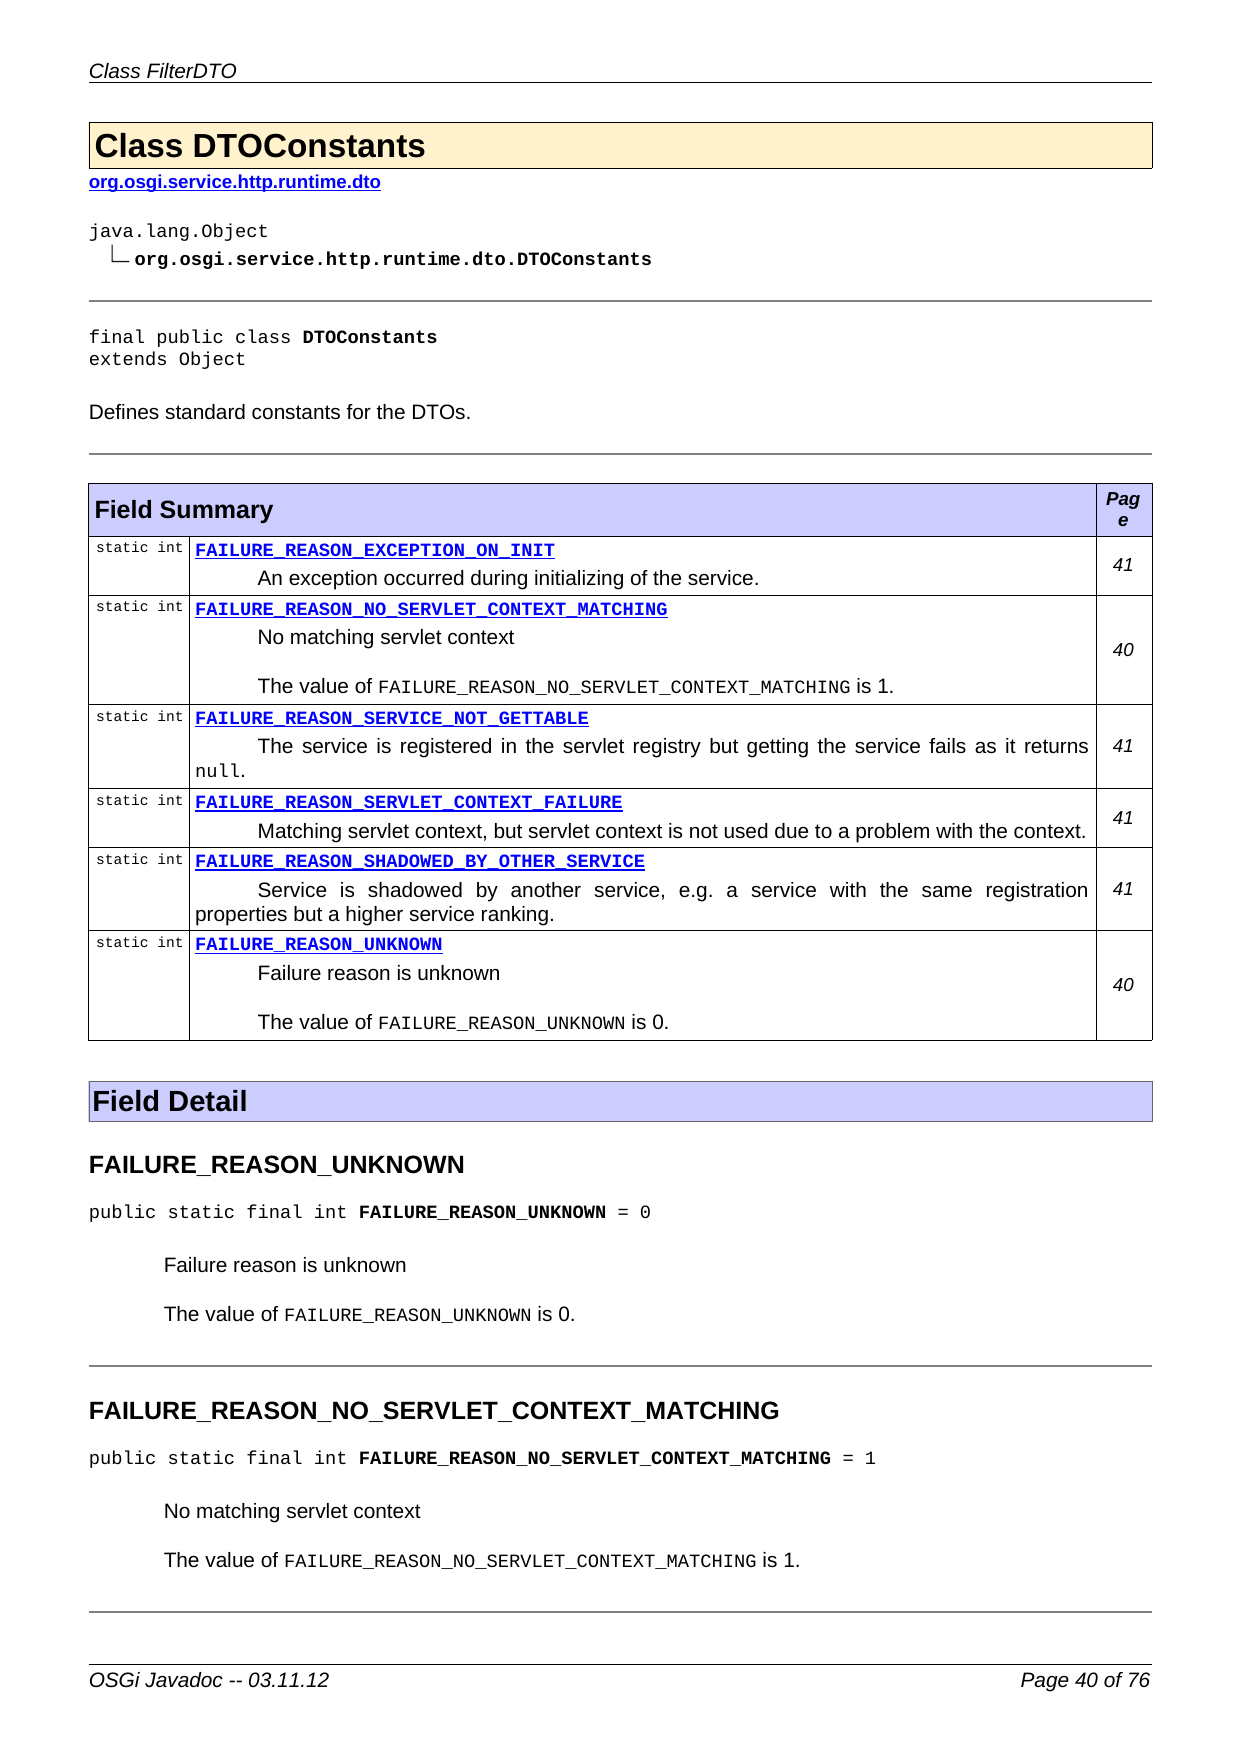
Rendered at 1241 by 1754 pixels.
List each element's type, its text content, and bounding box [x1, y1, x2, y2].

table_header Page [1097, 484, 1152, 536]
picture [111, 243, 135, 266]
table_cell FAILURE_REASON_EXCEPTION_ON_INIT An exception occurred during initializing of the service. [190, 537, 1096, 594]
text org.osgi.service.http.runtime.dto.DTOConstants [88, 243, 1152, 271]
text public static final int FAILURE_REASON_UNKNOWN = 0 [88, 1203, 1152, 1224]
table_header Field Summary [89, 484, 1096, 536]
table_cell 38 [1097, 931, 1152, 1039]
text public static final int FAILURE_REASON_NO_SERVLET_CONTEXT_MATCHING = 1 [88, 1449, 1152, 1470]
table_cell static int [89, 596, 189, 704]
table_cell 38 [1097, 596, 1152, 704]
subtitle Class DTOConstants [90, 123, 1152, 168]
table_cell FAILURE_REASON_SERVLET_CONTEXT_FAILURE Matching servlet context, but servlet context is not used due to a problem with the context. [190, 789, 1096, 847]
table_cell static int [89, 789, 189, 847]
text Failure reason is unknown [163, 1253, 1152, 1277]
table_cell 39 [1097, 537, 1152, 594]
table_cell static int [89, 537, 189, 594]
text final public class DTOConstants [88, 328, 1152, 349]
text extends Object [88, 349, 1152, 371]
text org.osgi.service.http.runtime.dto [88, 171, 1152, 193]
table_cell FAILURE_REASON_SERVICE_NOT_GETTABLE The service is registered in the servlet registry but getting the service fails as it returns null. [190, 705, 1096, 788]
text Defines standard constants for the DTOs. [88, 400, 1152, 424]
subtitle FAILURE_REASON_UNKNOWN [88, 1150, 1152, 1179]
table_cell static int [89, 931, 189, 1039]
text The value of FAILURE_REASON_UNKNOWN is 0. [163, 1302, 1152, 1327]
text The value of FAILURE_REASON_NO_SERVLET_CONTEXT_MATCHING is 1. [163, 1548, 1152, 1573]
subtitle FAILURE_REASON_NO_SERVLET_CONTEXT_MATCHING [88, 1396, 1152, 1424]
text No matching servlet context [163, 1499, 1152, 1523]
table_cell FAILURE_REASON_SHADOWED_BY_OTHER_SERVICE Service is shadowed by another service, e.g. a service with the same registration properties but a higher service ranking. [190, 848, 1096, 930]
table_cell 39 [1097, 848, 1152, 930]
subtitle Field Detail [90, 1082, 1152, 1121]
table_cell static int [89, 705, 189, 788]
table_cell static int [89, 848, 189, 930]
table_cell FAILURE_REASON_NO_SERVLET_CONTEXT_MATCHING No matching servlet context The value of FAILURE_REASON_NO_SERVLET_CONTEXT_MATCHING is 1. [190, 596, 1096, 704]
table_cell 39 [1097, 789, 1152, 847]
table_cell FAILURE_REASON_UNKNOWN Failure reason is unknown The value of FAILURE_REASON_UNKNOWN is 0. [190, 931, 1096, 1039]
table_cell 39 [1097, 705, 1152, 788]
text java.lang.Object [88, 222, 1152, 243]
